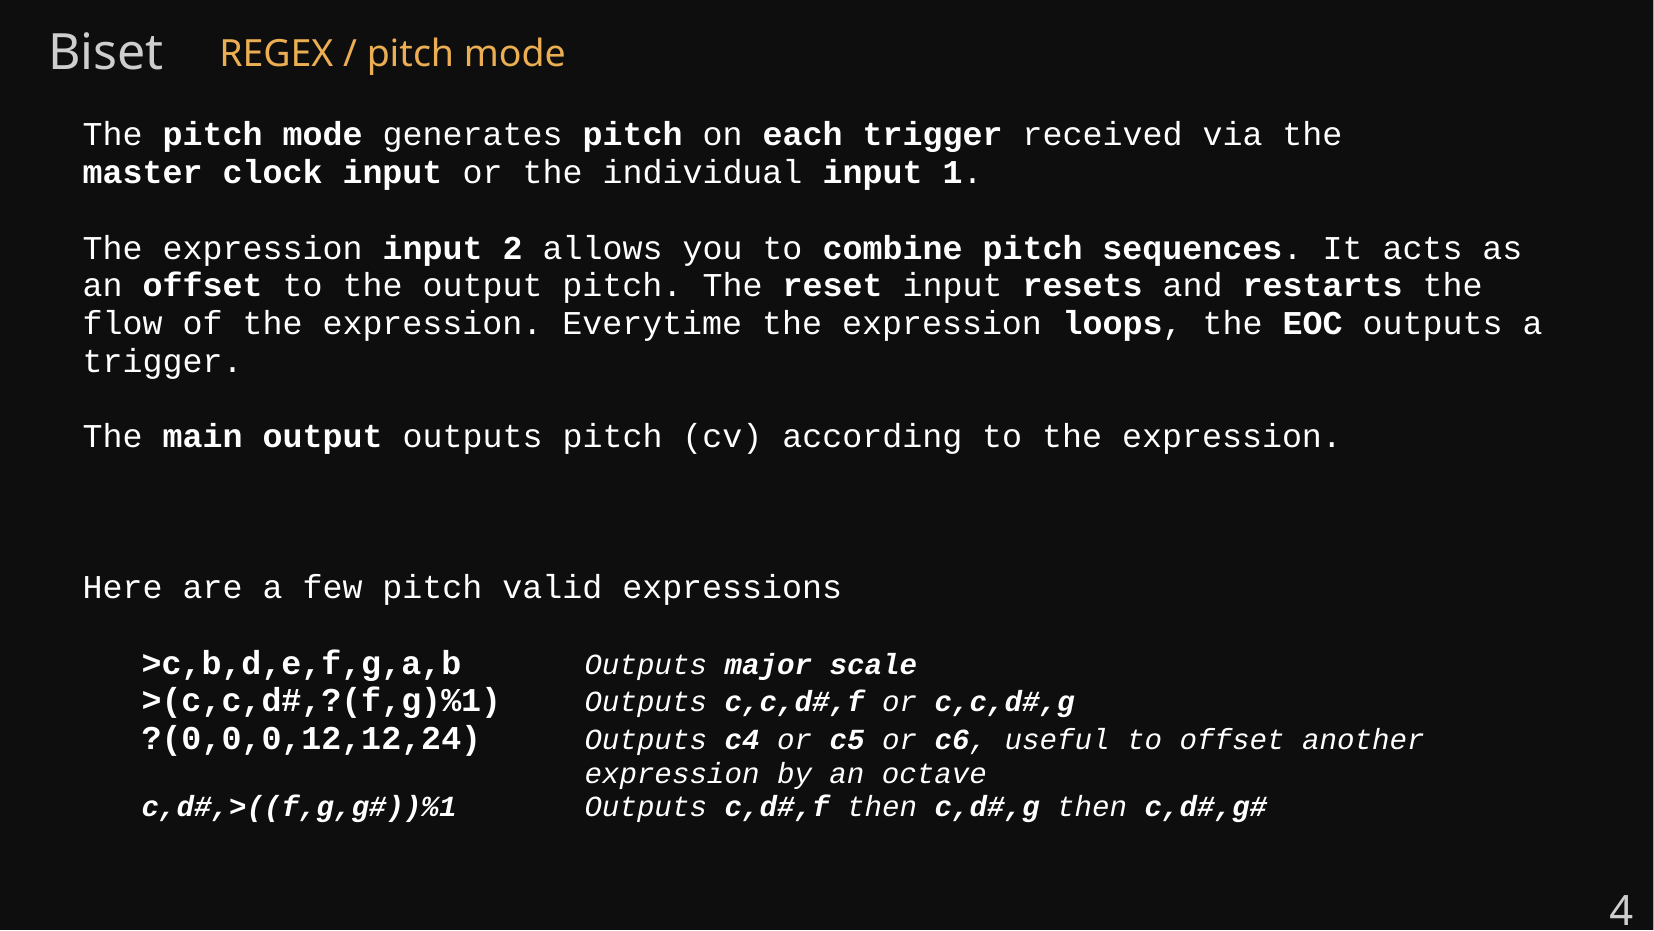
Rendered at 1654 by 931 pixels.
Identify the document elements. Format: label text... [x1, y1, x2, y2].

title Biset [5, 23, 207, 77]
text_box 4 [1594, 873, 1654, 931]
list The pitch mode generates pitch on each trigger received via the master clock input or the individual input 1. The expression input 2 allows you to combine pitch sequences. It acts as an offset to the output pitch. The reset input resets and restarts the flow of the expression. Everytime the expression loops, the EOC outputs a trigger. The main output outputs pitch (cv) according to the expression. Here are a few pitch valid expressions >c,b,d,e,f,g,a,b Outputs major scale >(c,c,d#,?(f,g)%1) Outputs c,c,d#,f or c,c,d#,g ?(0,0,0,12,12,24) Outputs c4 or c5 or c6, useful to offset another expression by an octave c,d#,>((f,g,g#))%1 Outputs c,d#,f then c,d#,g then c,d#,g# [82, 118, 1571, 857]
text_box REGEX / pitch mode [204, 19, 596, 80]
